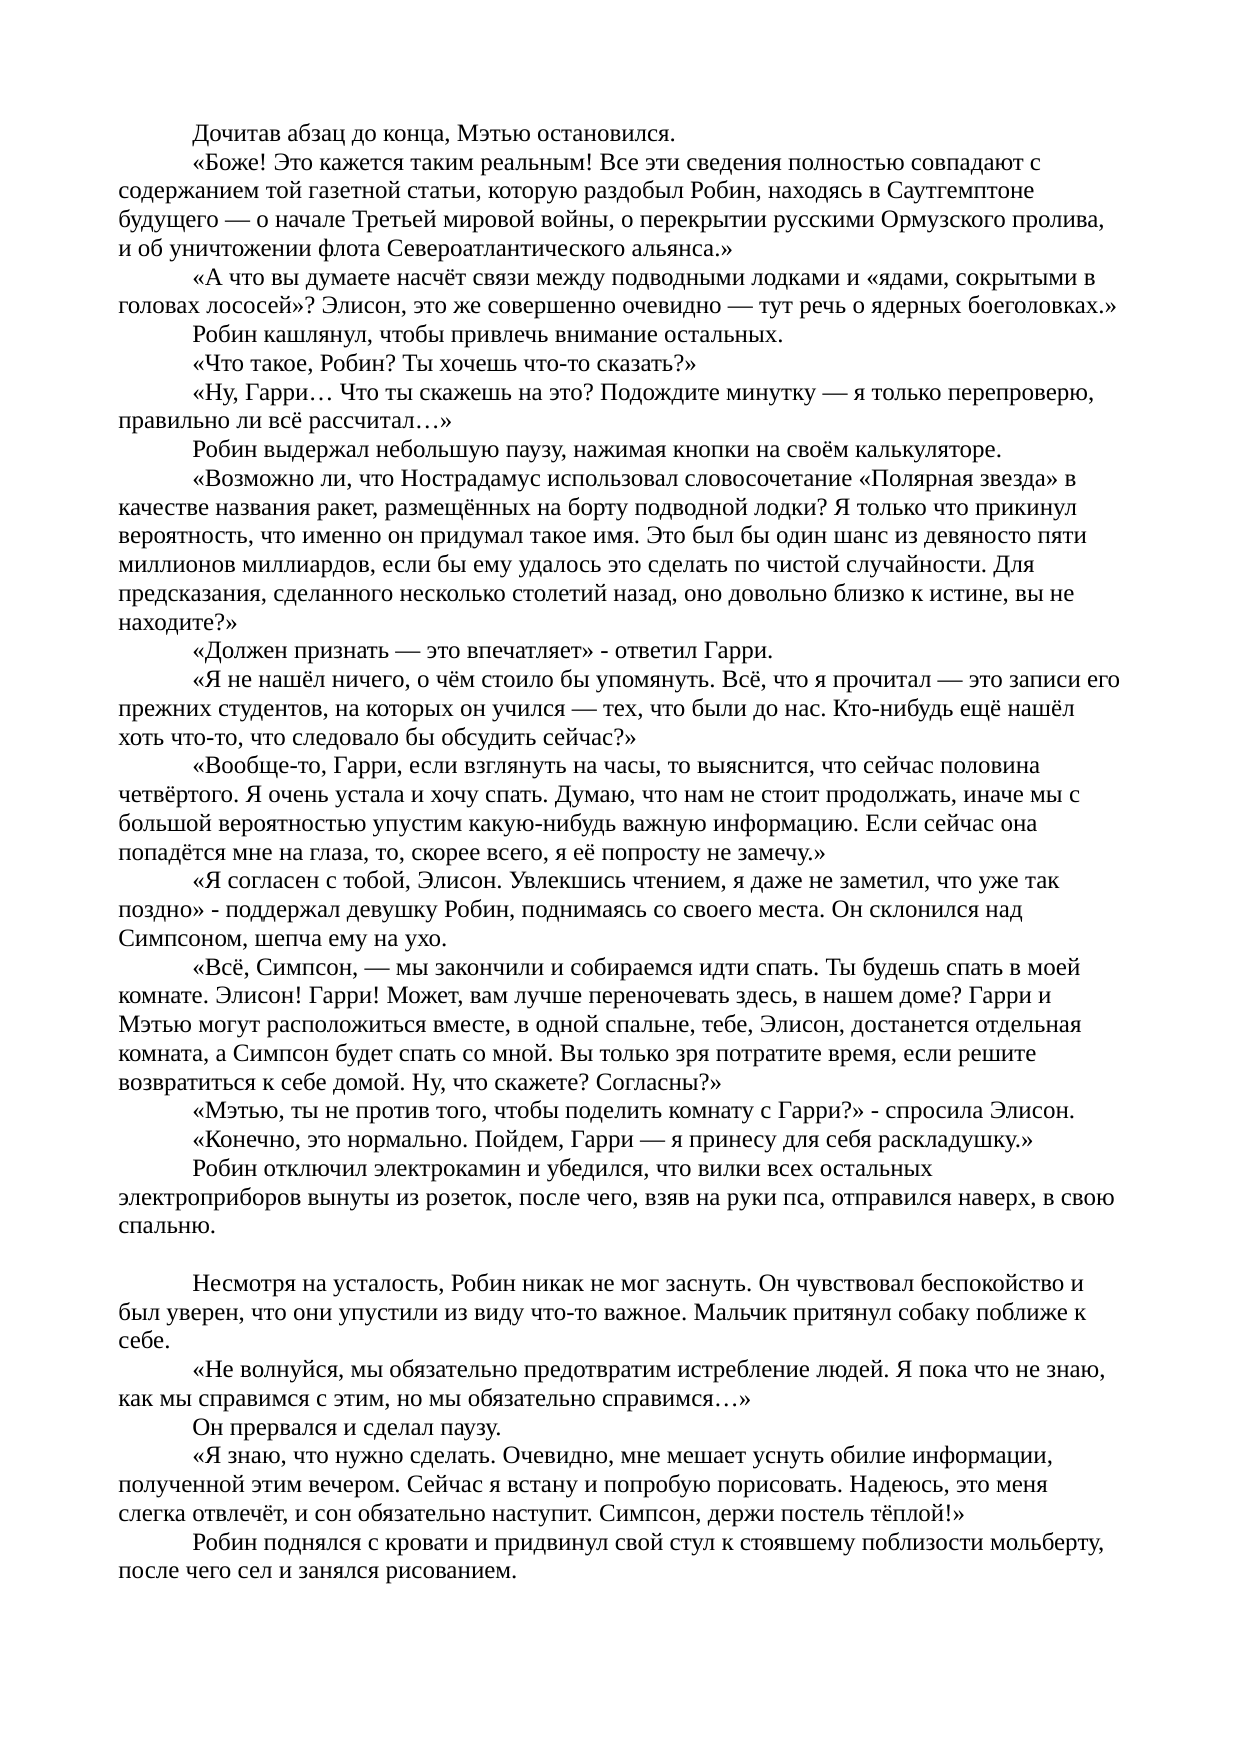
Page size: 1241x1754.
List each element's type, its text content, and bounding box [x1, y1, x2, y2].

text «Конечно, это нормально. Пойдем, Гарри — я принесу для себя раскладушку.» [118, 1124, 1122, 1153]
text «Всё, Симпсон, — мы закончили и собираемся идти спать. Ты будешь спать в моей комнате. Элисон! Гарри! Может, вам лучше переночевать здесь, в нашем доме? Гарри и Мэтью могут расположиться вместе, в одной спальне, тебе, Элисон, достанется отдельная комната, а Симпсон будет спать со мной. Вы только зря потратите время, если решите возвратиться к себе домой. Ну, что скажете? Согласны?» [118, 952, 1122, 1096]
text Дочитав абзац до конца, Мэтью остановился. [118, 118, 1122, 147]
text «А что вы думаете насчёт связи между подводными лодками и «ядами, сокрытыми в головах лососей»? Элисон, это же совершенно очевидно — тут речь о ядерных боеголовках.» [118, 262, 1122, 319]
text «Что такое, Робин? Ты хочешь что-то сказать?» [118, 348, 1122, 377]
text Робин выдержал небольшую паузу, нажимая кнопки на своём калькуляторе. [118, 434, 1122, 463]
text «Мэтью, ты не против того, чтобы поделить комнату с Гарри?» - спросила Элисон. [118, 1096, 1122, 1124]
text «Я не нашёл ничего, о чём стоило бы упомянуть. Всё, что я прочитал — это записи его прежних студентов, на которых он учился — тех, что были до нас. Кто-нибудь ещё нашёл хоть что-то, что следовало бы обсудить сейчас?» [118, 664, 1122, 751]
text «Должен признать — это впечатляет» - ответил Гарри. [118, 636, 1122, 664]
text «Я знаю, что нужно сделать. Очевидно, мне мешает уснуть обилие информации, полученной этим вечером. Сейчас я встану и попробую порисовать. Надеюсь, это меня слегка отвлечёт, и сон обязательно наступит. Симпсон, держи постель тёплой!» [118, 1441, 1122, 1527]
text Он прервался и сделал паузу. [118, 1412, 1122, 1441]
text «Возможно ли, что Нострадамус использовал словосочетание «Полярная звезда» в качестве названия ракет, размещённых на борту подводной лодки? Я только что прикинул вероятность, что именно он придумал такое имя. Это был бы один шанс из девяносто пяти миллионов миллиардов, если бы ему удалось это сделать по чистой случайности. Для предсказания, сделанного несколько столетий назад, оно довольно близко к истине, вы не находите?» [118, 463, 1122, 636]
text Робин поднялся с кровати и придвинул свой стул к стоявшему поблизости мольберту, после чего сел и занялся рисованием. [118, 1527, 1122, 1584]
text «Ну, Гарри… Что ты скажешь на это? Подождите минутку — я только перепроверю, правильно ли всё рассчитал…» [118, 377, 1122, 434]
text «Я согласен с тобой, Элисон. Увлекшись чтением, я даже не заметил, что уже так поздно» - поддержал девушку Робин, поднимаясь со своего места. Он склонился над Симпсоном, шепча ему на ухо. [118, 866, 1122, 952]
text Несмотря на усталость, Робин никак не мог заснуть. Он чувствовал беспокойство и был уверен, что они упустили из виду что-то важное. Мальчик притянул собаку поближе к себе. [118, 1268, 1122, 1354]
text Робин кашлянул, чтобы привлечь внимание остальных. [118, 319, 1122, 348]
text «Не волнуйся, мы обязательно предотвратим истребление людей. Я пока что не знаю, как мы справимся с этим, но мы обязательно справимся…» [118, 1354, 1122, 1412]
text «Боже! Это кажется таким реальным! Все эти сведения полностью совпадают с содержанием той газетной статьи, которую раздобыл Робин, находясь в Саутгемптоне будущего — о начале Третьей мировой войны, о перекрытии русскими Ормузского пролива, и об уничтожении флота Североатлантического альянса.» [118, 147, 1122, 262]
text Робин отключил электрокамин и убедился, что вилки всех остальных электроприборов вынуты из розеток, после чего, взяв на руки пса, отправился наверх, в свою спальню. [118, 1153, 1122, 1239]
text «Вообще-то, Гарри, если взглянуть на часы, то выяснится, что сейчас половина четвёртого. Я очень устала и хочу спать. Думаю, что нам не стоит продолжать, иначе мы с большой вероятностью упустим какую-нибудь важную информацию. Если сейчас она попадётся мне на глаза, то, скорее всего, я её попросту не замечу.» [118, 751, 1122, 866]
